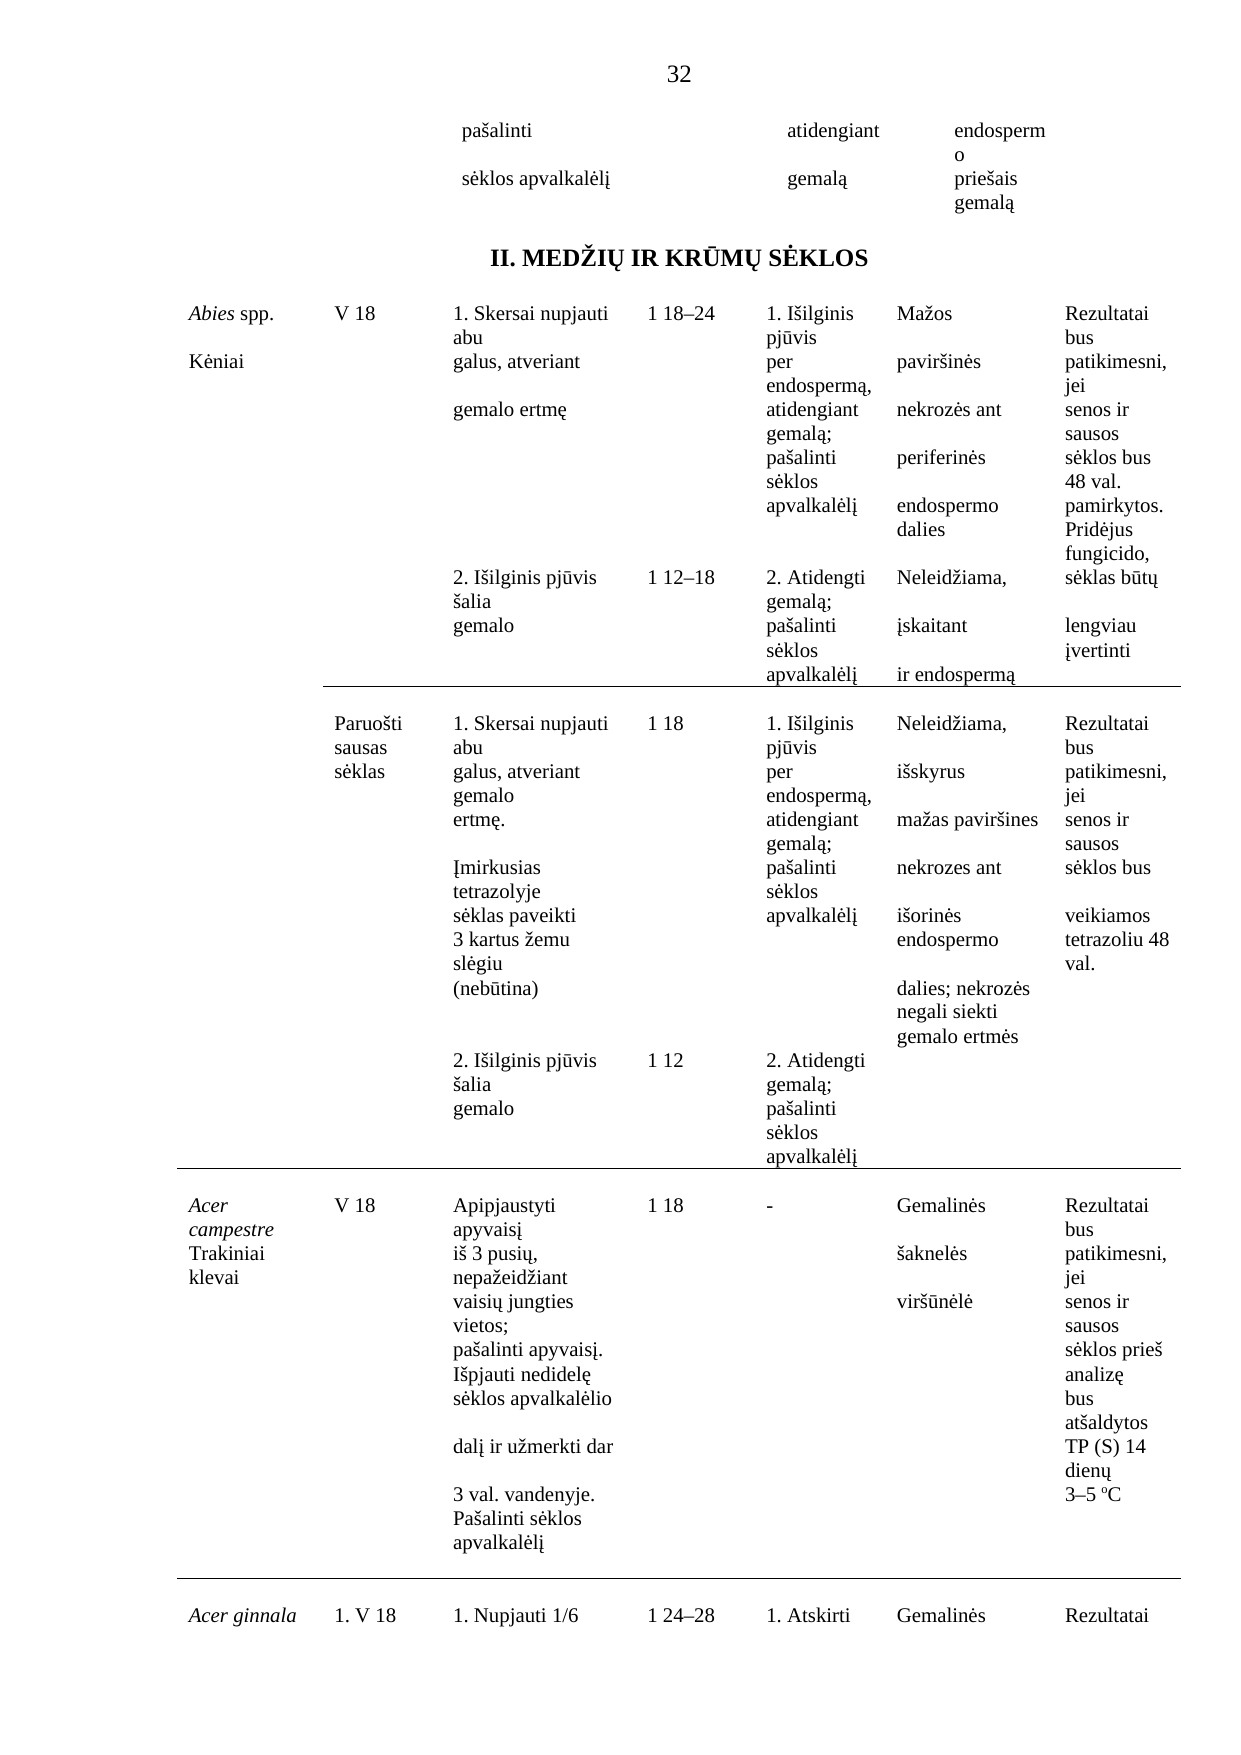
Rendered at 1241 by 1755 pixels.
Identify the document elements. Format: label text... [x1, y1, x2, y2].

table_header 1. Išilginis pjūvis [755, 301, 885, 349]
table_cell [755, 1434, 885, 1482]
table_cell [177, 855, 323, 903]
table_cell [755, 1024, 885, 1048]
table_cell [177, 1530, 323, 1554]
table_cell lengviau įvertinti [1054, 614, 1181, 662]
table_cell galus, atveriant gemalo [442, 759, 636, 807]
table_cell [177, 1338, 323, 1361]
table_cell [755, 1482, 885, 1506]
table_cell nekrozės ant [885, 397, 1053, 445]
table_cell [636, 541, 755, 565]
table_cell [755, 1361, 885, 1386]
table_cell 1 18 [636, 711, 755, 759]
table_cell gemalo ertmės [885, 1024, 1053, 1048]
table_cell Pašalinti sėklos [442, 1506, 636, 1530]
table_cell [177, 517, 323, 541]
table_cell Acer campestre [177, 1193, 323, 1241]
table_cell [885, 1482, 1053, 1506]
table_cell 1. Išilginis pjūvis [755, 711, 885, 759]
table_cell [177, 1024, 323, 1048]
table_cell pamirkytos. [1054, 493, 1181, 517]
table_cell [323, 1386, 442, 1434]
table_cell [177, 397, 323, 445]
table_cell [755, 1386, 885, 1434]
table_cell [636, 1579, 755, 1603]
table_cell [755, 1169, 885, 1193]
table_cell [636, 1338, 755, 1361]
table_cell [636, 927, 755, 975]
table_cell ir endospermą [885, 662, 1053, 686]
table_cell [1054, 1169, 1181, 1193]
table_cell senos ir sausos [1054, 1289, 1181, 1337]
table_cell per endospermą, [755, 759, 885, 807]
table_cell paviršinės [885, 349, 1053, 397]
table_cell [885, 1169, 1053, 1193]
table_cell [177, 118, 318, 166]
table_cell [323, 397, 442, 445]
table_cell [755, 517, 885, 541]
table_cell [755, 1241, 885, 1289]
table_cell [177, 686, 323, 711]
table_header Abies spp. [177, 301, 323, 349]
table_cell [1054, 1048, 1181, 1096]
table_cell [177, 614, 323, 662]
table_cell fungicido, [1054, 541, 1181, 565]
table_cell [885, 1338, 1053, 1361]
table_cell [177, 1482, 323, 1506]
table_cell 1. Atskirti [755, 1603, 885, 1627]
table_cell pašalinti sėklos [755, 614, 885, 662]
table_cell endospermo [885, 493, 1053, 517]
table_cell [177, 1506, 323, 1530]
table_cell vaisių jungties vietos; [442, 1289, 636, 1337]
table_cell apvalkalėlį [755, 493, 885, 517]
table_cell [636, 1554, 755, 1578]
table_cell [323, 493, 442, 517]
table_cell Rezultatai [1054, 1603, 1181, 1627]
table_cell [323, 1144, 442, 1168]
table_cell [636, 759, 755, 807]
table_cell šaknelės [885, 1241, 1053, 1289]
table_cell pašalinti [450, 118, 652, 166]
table_header Mažos [885, 301, 1053, 349]
table_cell pašalinti apyvaisį. [442, 1338, 636, 1361]
table_cell [177, 1554, 323, 1578]
table_header 1 18–24 [636, 301, 755, 349]
table_cell [177, 565, 323, 613]
table_cell [1058, 166, 1181, 214]
table_cell veikiamos [1054, 903, 1181, 927]
table_cell [323, 927, 442, 975]
table_cell nekrozes ant [885, 855, 1053, 903]
table_cell apvalkalėlį [442, 1530, 636, 1554]
table_cell 3 kartus žemu slėgiu [442, 927, 636, 975]
table_cell [442, 1579, 636, 1603]
table_cell negali siekti [885, 1000, 1053, 1023]
table_cell [177, 1434, 323, 1482]
table_cell 2. Išilginis pjūvis šalia [442, 1048, 636, 1096]
table_cell [636, 1434, 755, 1482]
table_cell [885, 1554, 1053, 1578]
table_cell [442, 493, 636, 517]
table_cell 1 12 [636, 1048, 755, 1096]
table_cell Neleidžiama, [885, 711, 1053, 759]
table_cell [755, 975, 885, 999]
text II. Medžių ir krūmų sėklos [177, 243, 1181, 272]
table_cell atidengiant gemalą; [755, 807, 885, 855]
table_cell dalį ir užmerkti dar [442, 1434, 636, 1482]
table_cell gemalo [442, 614, 636, 662]
table_cell [177, 1169, 323, 1193]
table_cell [1054, 1530, 1181, 1554]
table_cell [323, 1024, 442, 1048]
table_cell [177, 1144, 323, 1168]
table_header 1. Skersai nupjauti abu [442, 301, 636, 349]
table_cell [636, 1530, 755, 1554]
table_cell [636, 614, 755, 662]
table_cell [653, 118, 776, 166]
table_cell periferinės [885, 445, 1053, 493]
table_cell viršūnėlė [885, 1289, 1053, 1337]
table_cell [177, 807, 323, 855]
table_cell [636, 1361, 755, 1386]
table_cell [177, 1361, 323, 1386]
table_cell Rezultatai bus [1054, 711, 1181, 759]
table_cell išorinės [885, 903, 1053, 927]
table_cell patikimesni, jei [1054, 349, 1181, 397]
table_cell [636, 1000, 755, 1023]
table_cell [885, 1530, 1053, 1554]
table_cell [323, 1000, 442, 1023]
table_cell dalies [885, 517, 1053, 541]
table_cell sėklas [323, 759, 442, 807]
table_cell [1058, 118, 1181, 166]
table_cell [1054, 975, 1181, 999]
table_cell [177, 759, 323, 807]
table_cell [177, 662, 323, 686]
table_cell [318, 166, 450, 214]
table_cell [177, 1048, 323, 1096]
table_cell [323, 1434, 442, 1482]
table_cell [1054, 687, 1181, 711]
table_cell [1054, 1579, 1181, 1603]
table_cell [177, 927, 323, 975]
table_cell [323, 687, 442, 711]
table_cell [323, 1579, 442, 1603]
table_cell [318, 118, 450, 166]
table_cell ertmę. [442, 807, 636, 855]
table_cell [177, 1289, 323, 1337]
table_cell sėklos prieš [1054, 1338, 1181, 1361]
table_cell [636, 517, 755, 541]
table_cell [636, 1482, 755, 1506]
table_cell [636, 1024, 755, 1048]
table_cell [323, 1530, 442, 1554]
table_cell (nebūtina) [442, 975, 636, 999]
table_cell 1. Nupjauti 1/6 [442, 1603, 636, 1627]
table_cell [636, 1144, 755, 1168]
table_cell [755, 687, 885, 711]
table_cell [636, 807, 755, 855]
table_cell Išpjauti nedidelę [442, 1361, 636, 1386]
table_cell [1054, 1000, 1181, 1023]
table_cell [323, 975, 442, 999]
table_cell endospermo [943, 118, 1058, 166]
table_cell [636, 445, 755, 493]
table_cell [636, 1506, 755, 1530]
table_cell [323, 807, 442, 855]
table_cell bus atšaldytos [1054, 1386, 1181, 1434]
table_cell [177, 1579, 323, 1603]
table_cell [323, 1169, 442, 1193]
table_cell [636, 855, 755, 903]
table_cell mažas paviršines [885, 807, 1053, 855]
table_cell sėklos apvalkalėlio [442, 1386, 636, 1434]
table_cell [323, 855, 442, 903]
table_cell [442, 1144, 636, 1168]
table_cell [636, 493, 755, 517]
table_cell [323, 1096, 442, 1144]
table_header Rezultatai bus [1054, 301, 1181, 349]
table_cell TP (S) 14 dienų [1054, 1434, 1181, 1482]
table_cell 1 18 [636, 1193, 755, 1241]
table_cell [442, 445, 636, 493]
table_cell [177, 541, 323, 565]
table_cell [323, 1482, 442, 1506]
table_cell 3–5 oC [1054, 1482, 1181, 1506]
table_cell [885, 541, 1053, 565]
table_cell [636, 1241, 755, 1289]
table_cell [755, 1000, 885, 1023]
table_cell dalies; nekrozės [885, 975, 1053, 999]
table_cell [323, 349, 442, 397]
table_cell apvalkalėlį [755, 662, 885, 686]
table_cell [885, 1144, 1053, 1168]
table_cell [885, 1579, 1053, 1603]
table_cell 1 24–28 [636, 1603, 755, 1627]
table_cell [177, 1000, 323, 1023]
table_cell [323, 662, 442, 686]
table_cell [755, 1338, 885, 1361]
table_cell 3 val. vandenyje. [442, 1482, 636, 1506]
table_cell [636, 687, 755, 711]
table_cell [636, 1289, 755, 1337]
table_cell [1054, 1554, 1181, 1578]
table_cell Trakiniai klevai [177, 1241, 323, 1289]
table_cell sėklas būtų [1054, 565, 1181, 613]
table_cell 2. Išilginis pjūvis šalia [442, 565, 636, 613]
table_cell [755, 927, 885, 975]
table_cell [885, 1506, 1053, 1530]
table_cell [323, 565, 442, 613]
table_cell [885, 1096, 1053, 1144]
table_cell [1054, 1506, 1181, 1530]
table_cell gemalo ertmę [442, 397, 636, 445]
table_cell [885, 1386, 1053, 1434]
table_cell [323, 541, 442, 565]
table_cell Gemalinės [885, 1603, 1053, 1627]
table_cell [442, 1024, 636, 1048]
table_cell patikimesni, jei [1054, 759, 1181, 807]
table_cell [442, 1000, 636, 1023]
table_cell [755, 1579, 885, 1603]
table_cell sėklas paveikti [442, 903, 636, 927]
table_cell [636, 1169, 755, 1193]
table_cell atidengiant [776, 118, 943, 166]
table_cell [177, 1096, 323, 1144]
table_cell [885, 1048, 1053, 1096]
table_cell [323, 1361, 442, 1386]
table_cell senos ir sausos [1054, 397, 1181, 445]
table_cell [323, 1241, 442, 1289]
table_cell [177, 975, 323, 999]
table_cell įskaitant [885, 614, 1053, 662]
table_cell apvalkalėlį [755, 903, 885, 927]
table_cell [755, 1554, 885, 1578]
table_cell [442, 1554, 636, 1578]
table_cell pašalinti sėklos [755, 855, 885, 903]
table_cell sėklos apvalkalėlį [450, 166, 652, 214]
table_cell patikimesni, jei [1054, 1241, 1181, 1289]
table_cell [636, 662, 755, 686]
table_cell [636, 975, 755, 999]
table_cell [323, 445, 442, 493]
table_cell [755, 1506, 885, 1530]
table_header V 18 [323, 301, 442, 349]
table_cell [323, 1048, 442, 1096]
table_cell [323, 1338, 442, 1361]
table_cell [177, 493, 323, 517]
table_cell pašalinti sėklos [755, 1096, 885, 1144]
table_cell [755, 1530, 885, 1554]
table_cell galus, atveriant [442, 349, 636, 397]
table_cell 2. Atidengti gemalą; [755, 1048, 885, 1096]
table_cell [323, 903, 442, 927]
table_cell 1. V 18 [323, 1603, 442, 1627]
table_cell [1054, 662, 1181, 686]
table_cell išskyrus [885, 759, 1053, 807]
table_cell [885, 1361, 1053, 1386]
table_cell sėklos bus 48 val. [1054, 445, 1181, 493]
table_cell endospermo [885, 927, 1053, 975]
table_cell [177, 711, 323, 759]
table_cell [1054, 1144, 1181, 1168]
table_cell [177, 1386, 323, 1434]
table_cell [177, 445, 323, 493]
table_cell iš 3 pusių, nepažeidžiant [442, 1241, 636, 1289]
table_cell [442, 687, 636, 711]
table_cell tetrazoliu 48 val. [1054, 927, 1181, 975]
table_cell Rezultatai bus [1054, 1193, 1181, 1241]
table_cell gemalo [442, 1096, 636, 1144]
table_cell apvalkalėlį [755, 1144, 885, 1168]
table_cell Paruošti sausas [323, 711, 442, 759]
table_cell [177, 903, 323, 927]
table_cell [653, 166, 776, 214]
table_cell Neleidžiama, [885, 565, 1053, 613]
table_cell [323, 1289, 442, 1337]
table_cell [442, 662, 636, 686]
table_cell 2. Atidengti gemalą; [755, 565, 885, 613]
table_cell [323, 1506, 442, 1530]
table_cell [885, 687, 1053, 711]
table_cell V 18 [323, 1193, 442, 1241]
table_cell 1. Skersai nupjauti abu [442, 711, 636, 759]
table_cell [636, 349, 755, 397]
table_cell sėklos bus [1054, 855, 1181, 903]
table_cell [636, 903, 755, 927]
table_cell analizę [1054, 1361, 1181, 1386]
table_cell per endospermą, [755, 349, 885, 397]
table_cell - [755, 1193, 885, 1241]
table_cell [636, 397, 755, 445]
table_cell [442, 517, 636, 541]
table_cell Įmirkusias tetrazolyje [442, 855, 636, 903]
table_cell [323, 1554, 442, 1578]
table_cell [1054, 1096, 1181, 1144]
table_cell 1 12–18 [636, 565, 755, 613]
table_cell [1054, 1024, 1181, 1048]
table_cell Apipjaustyti apyvaisį [442, 1193, 636, 1241]
table_cell [755, 541, 885, 565]
table_cell [442, 1169, 636, 1193]
table_cell priešais gemalą [943, 166, 1058, 214]
table_cell Gemalinės [885, 1193, 1053, 1241]
table_cell senos ir sausos [1054, 807, 1181, 855]
table_cell [323, 614, 442, 662]
table_cell Acer ginnala [177, 1603, 323, 1627]
table_cell [442, 541, 636, 565]
table_cell [323, 517, 442, 541]
table_cell [177, 166, 318, 214]
table_cell [755, 1289, 885, 1337]
table_cell [636, 1096, 755, 1144]
table_cell [636, 1386, 755, 1434]
table_cell atidengiant gemalą; [755, 397, 885, 445]
table_cell pašalinti sėklos [755, 445, 885, 493]
table_cell gemalą [776, 166, 943, 214]
table_cell Pridėjus [1054, 517, 1181, 541]
table_cell Kėniai [177, 349, 323, 397]
table_cell [885, 1434, 1053, 1482]
